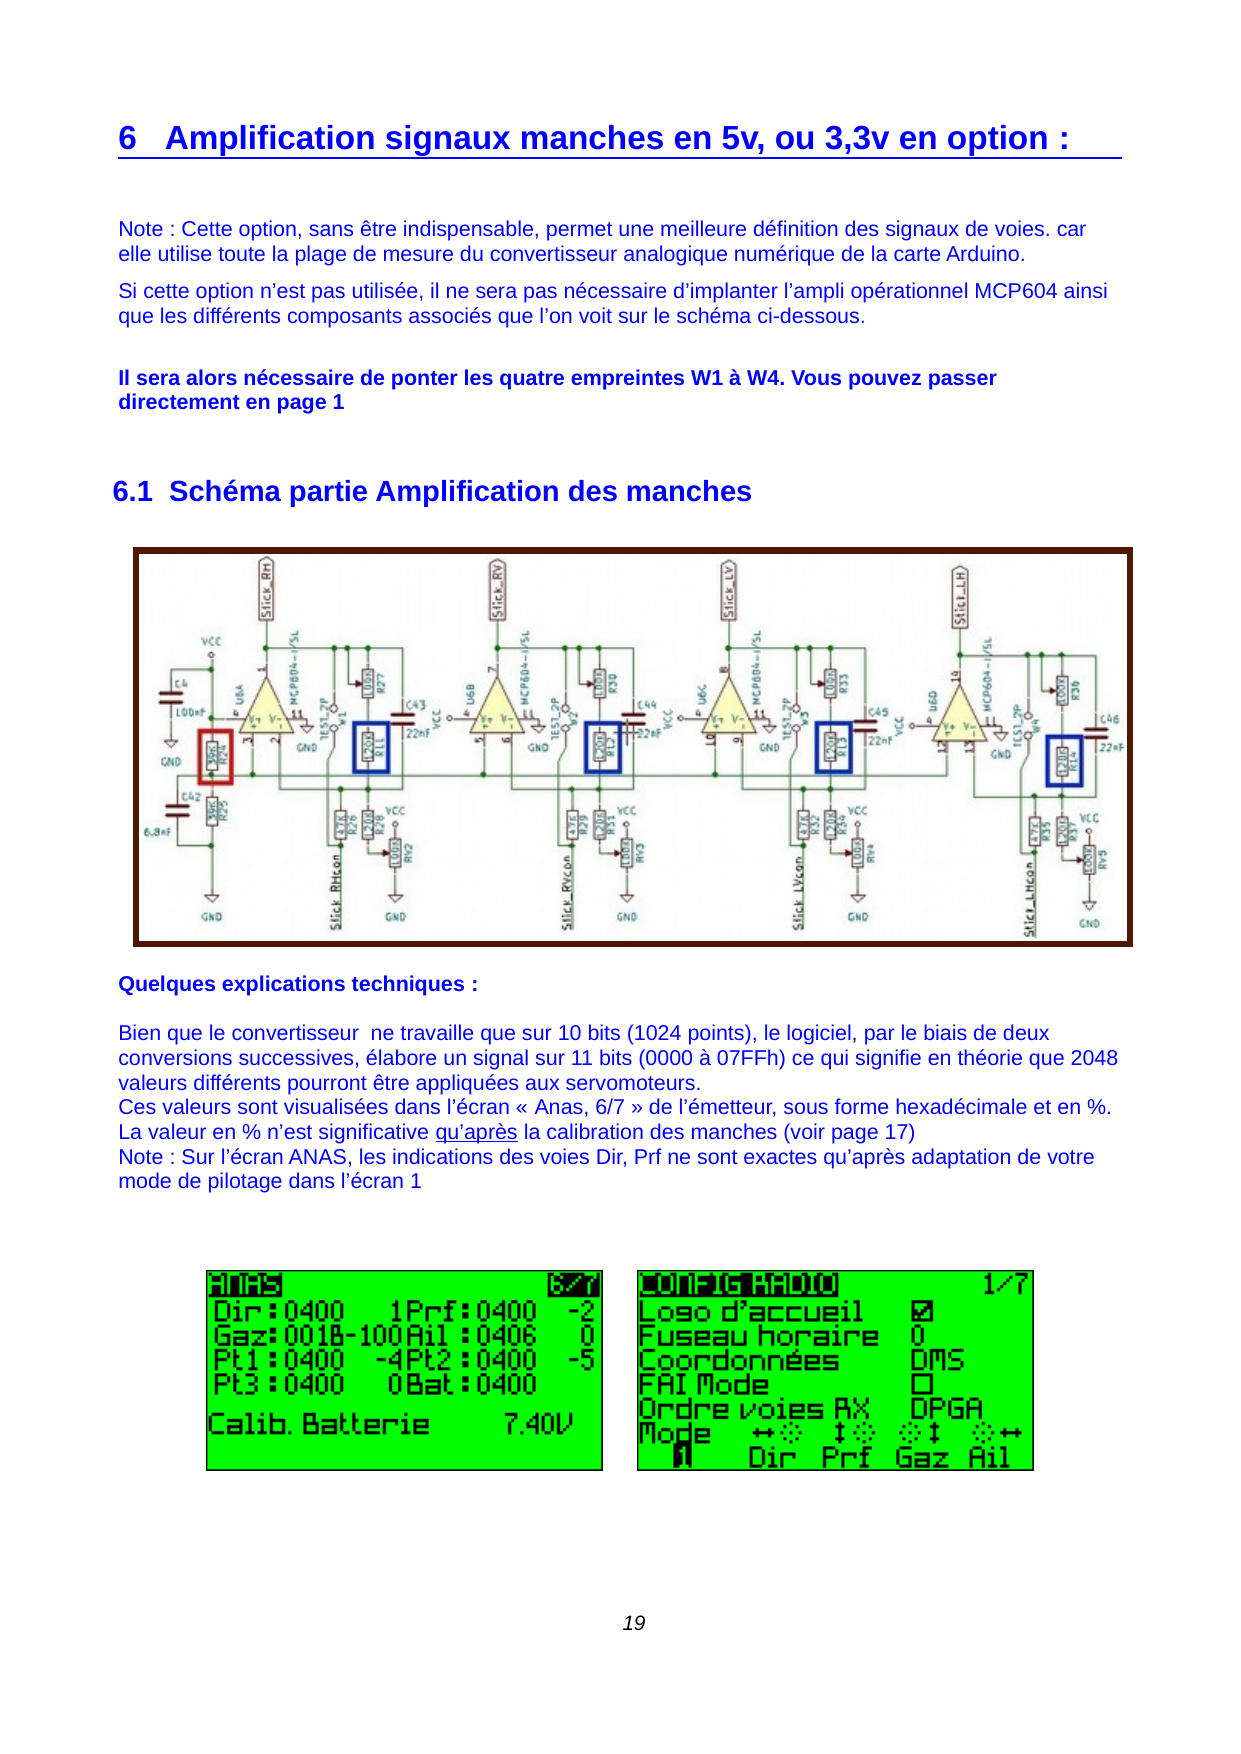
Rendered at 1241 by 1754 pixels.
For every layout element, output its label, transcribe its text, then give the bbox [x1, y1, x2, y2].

subtitle 6 Amplification signaux manches en 5v, ou 3,3v en option : [118, 118, 1122, 157]
text Quelques explications techniques : [118, 545, 1122, 996]
text Note : Sur l’écran ANAS, les indications des voies Dir, Prf ne sont exactes qu’après adaptation de votre mode de pilotage dans l’écran 1 [118, 1144, 1122, 1193]
text Ces valeurs sont visualisées dans l’écran « Anas, 6/7 » de l’émetteur, sous forme hexadécimale et en %. La valeur en % n’est significative qu’après la calibration des manches (voir page 17) [118, 1094, 1122, 1144]
text Si cette option n’est pas utilisée, il ne sera pas nécessaire d’implanter l’ampli opérationnel MCP604 ainsi que les différents composants associés que l’on voit sur le schéma ci-dessous. [118, 278, 1122, 328]
subtitle 6.1 Schéma partie Amplification des manches [112, 474, 1122, 508]
text Il sera alors nécessaire de ponter les quatre empreintes W1 à W4. Vous pouvez passer directement en page 1 [118, 365, 1122, 414]
picture [206, 1270, 603, 1471]
text Note : Cette option, sans être indispensable, permet une meilleure définition des signaux de voies. car elle utilise toute la plage de mesure du convertisseur analogique numérique de la carte Arduino. [118, 216, 1122, 266]
picture [637, 1270, 1034, 1471]
picture [141, 555, 1125, 940]
text Bien que le convertisseur ne travaille que sur 10 bits (1024 points), le logiciel, par le biais de deux conversions successives, élabore un signal sur 11 bits (0000 à 07FFh) ce qui signifie en théorie que 2048 valeurs différents pourront être appliquées aux servomoteurs. [118, 1021, 1122, 1094]
